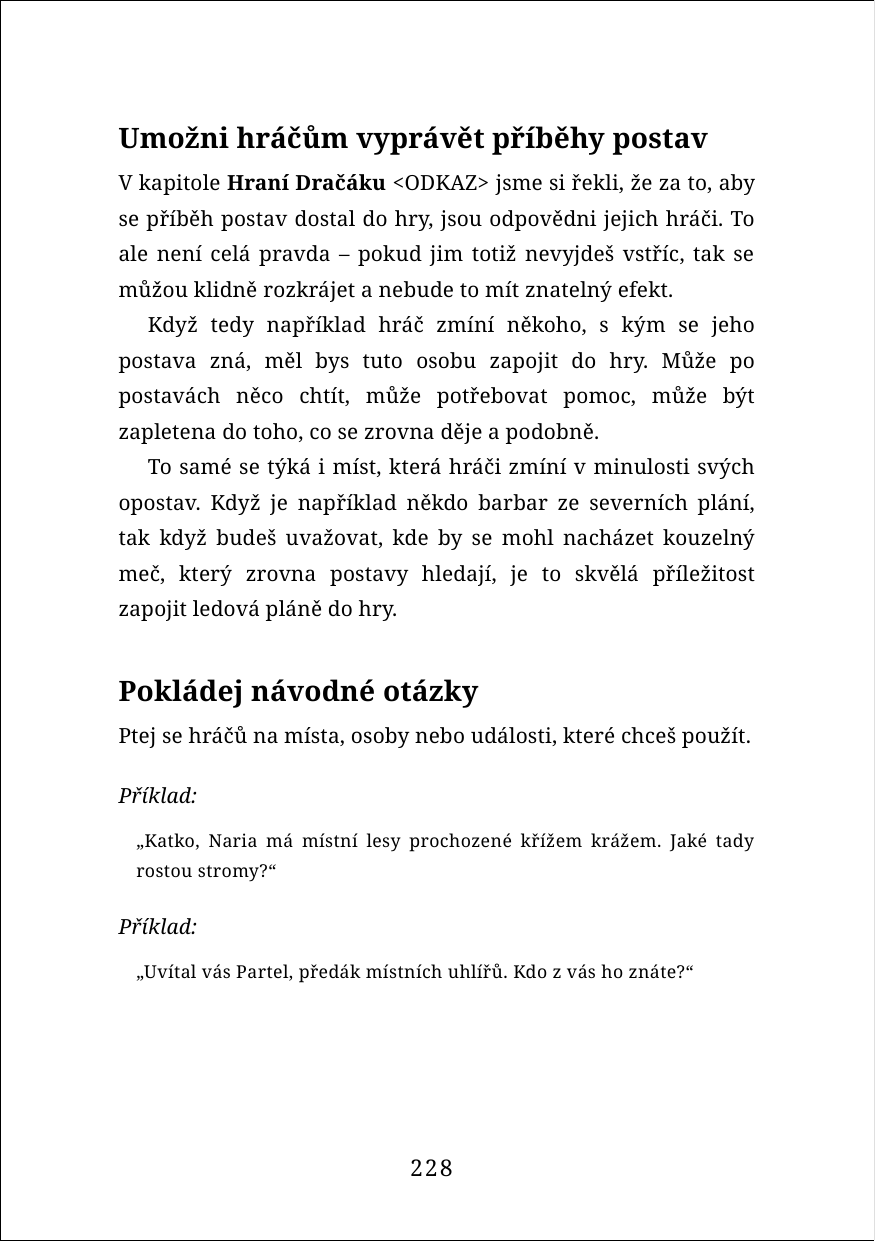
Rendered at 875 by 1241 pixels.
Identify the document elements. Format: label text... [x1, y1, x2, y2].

text V kapitole Hraní Dračáku <ODKAZ> jsme si řekli, že za to, aby se příběh postav dostal do hry, jsou odpovědni jejich hráči. To ale není celá pravda – pokud jim totiž nevyjdeš vstříc, tak se můžou klidně rozkrájet a nebude to mít znatelný efekt. Když tedy například hráč zmíní někoho, s kým se jeho postava zná, měl bys tuto osobu zapojit do hry. Může po postavách něco chtít, může potřebovat pomoc, může být zapletena do toho, co se zrovna děje a podobně. To samé se týká i míst, která hráči zmíní v minulosti svých opostav. Když je například někdo barbar ze severních plání, tak když budeš uvažovat, kde by se mohl nacházet kouzelný meč, který zrovna postavy hledají, je to skvělá příležitost zapojit ledová pláně do hry. [118, 168, 756, 623]
text Příklad: [118, 781, 756, 809]
text Příklad: [118, 912, 756, 941]
subtitle Pokládej návodné otázky [118, 671, 756, 710]
subtitle Umožni hráčům vyprávět příběhy postav [118, 118, 756, 157]
text „Katko, Naria má místní lesy prochozené křížem krážem. Jaké tady rostou stromy?“ [136, 828, 756, 882]
text Ptej se hráčů na místa, osoby nebo události, které chceš použít. [118, 722, 756, 750]
text „Uvítal vás Partel, předák místních uhlířů. Kdo z vás ho znáte?“ [136, 959, 756, 983]
